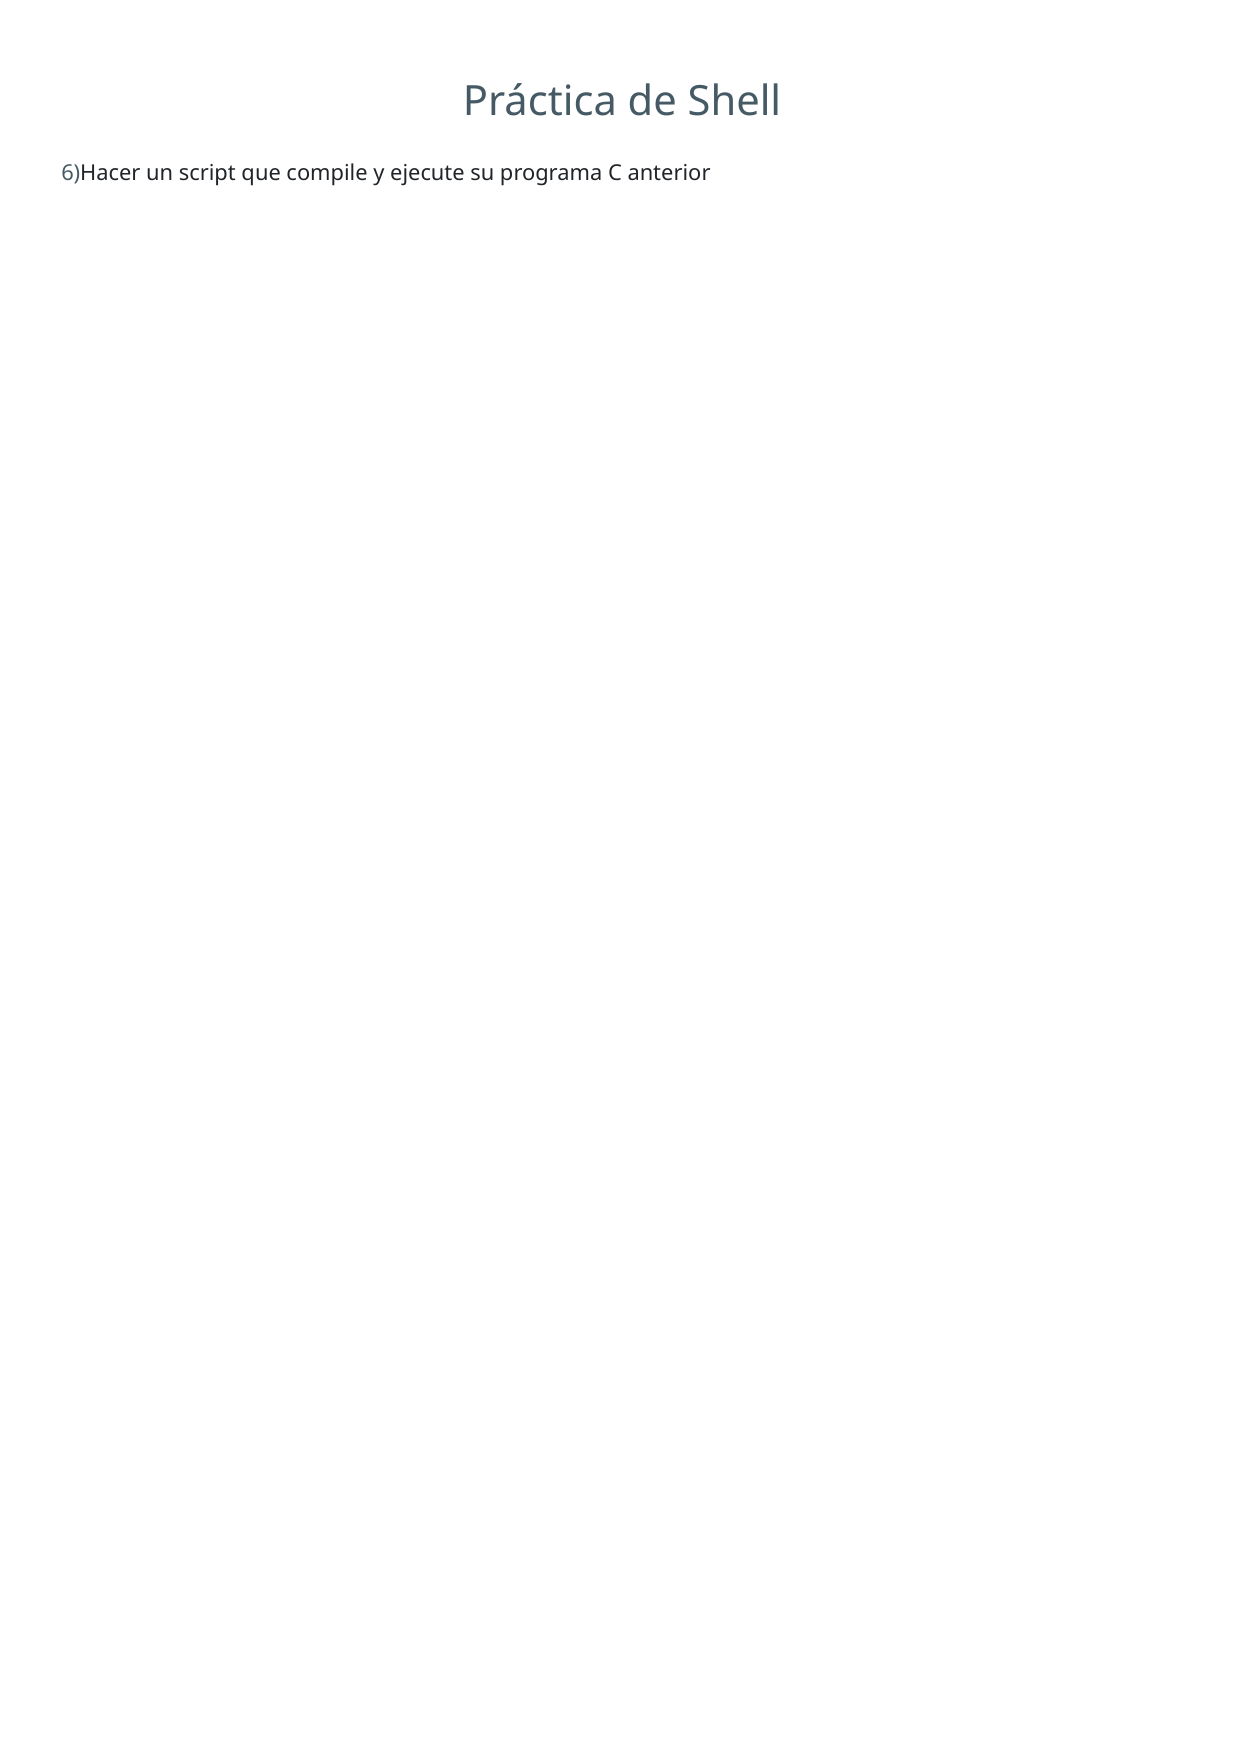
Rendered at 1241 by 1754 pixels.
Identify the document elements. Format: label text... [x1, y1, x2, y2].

subtitle 6)Hacer un script que compile y ejecute su programa C anterior [61, 157, 1183, 186]
